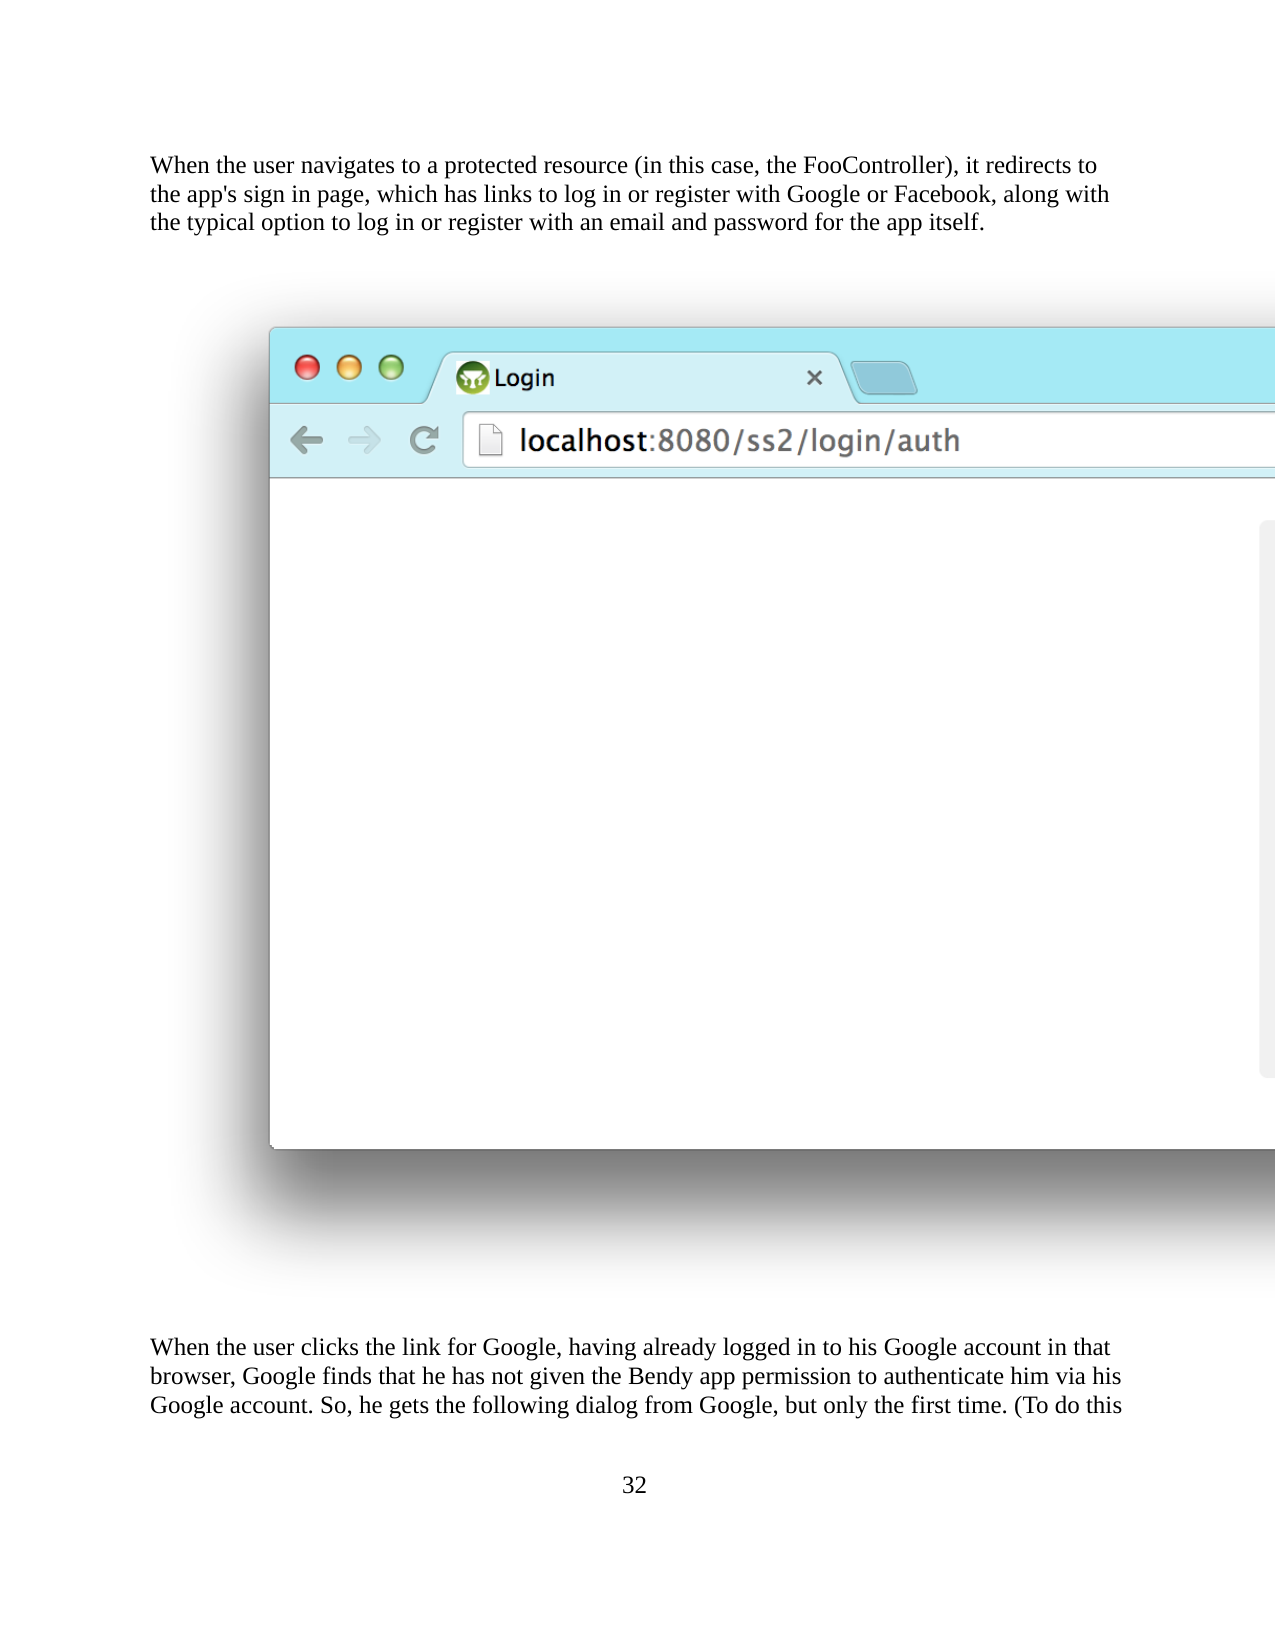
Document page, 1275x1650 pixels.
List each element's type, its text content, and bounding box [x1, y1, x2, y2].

text When the user navigates to a protected resource (in this case, the FooController), it redirects to the app's sign in page, which has links to log in or register with Google or Facebook, along with the typical option to log in or register with an email and password for the app itself. [150, 150, 1125, 236]
picture [150, 254, 1275, 1315]
text When the user clicks the link for Google, having already logged in to his Google account in that browser, Google finds that he has not given the Bendy app permission to authenticate him via his Google account. So, he gets the following dialog from Google, but only the first time. (To do this [150, 1332, 1125, 1419]
